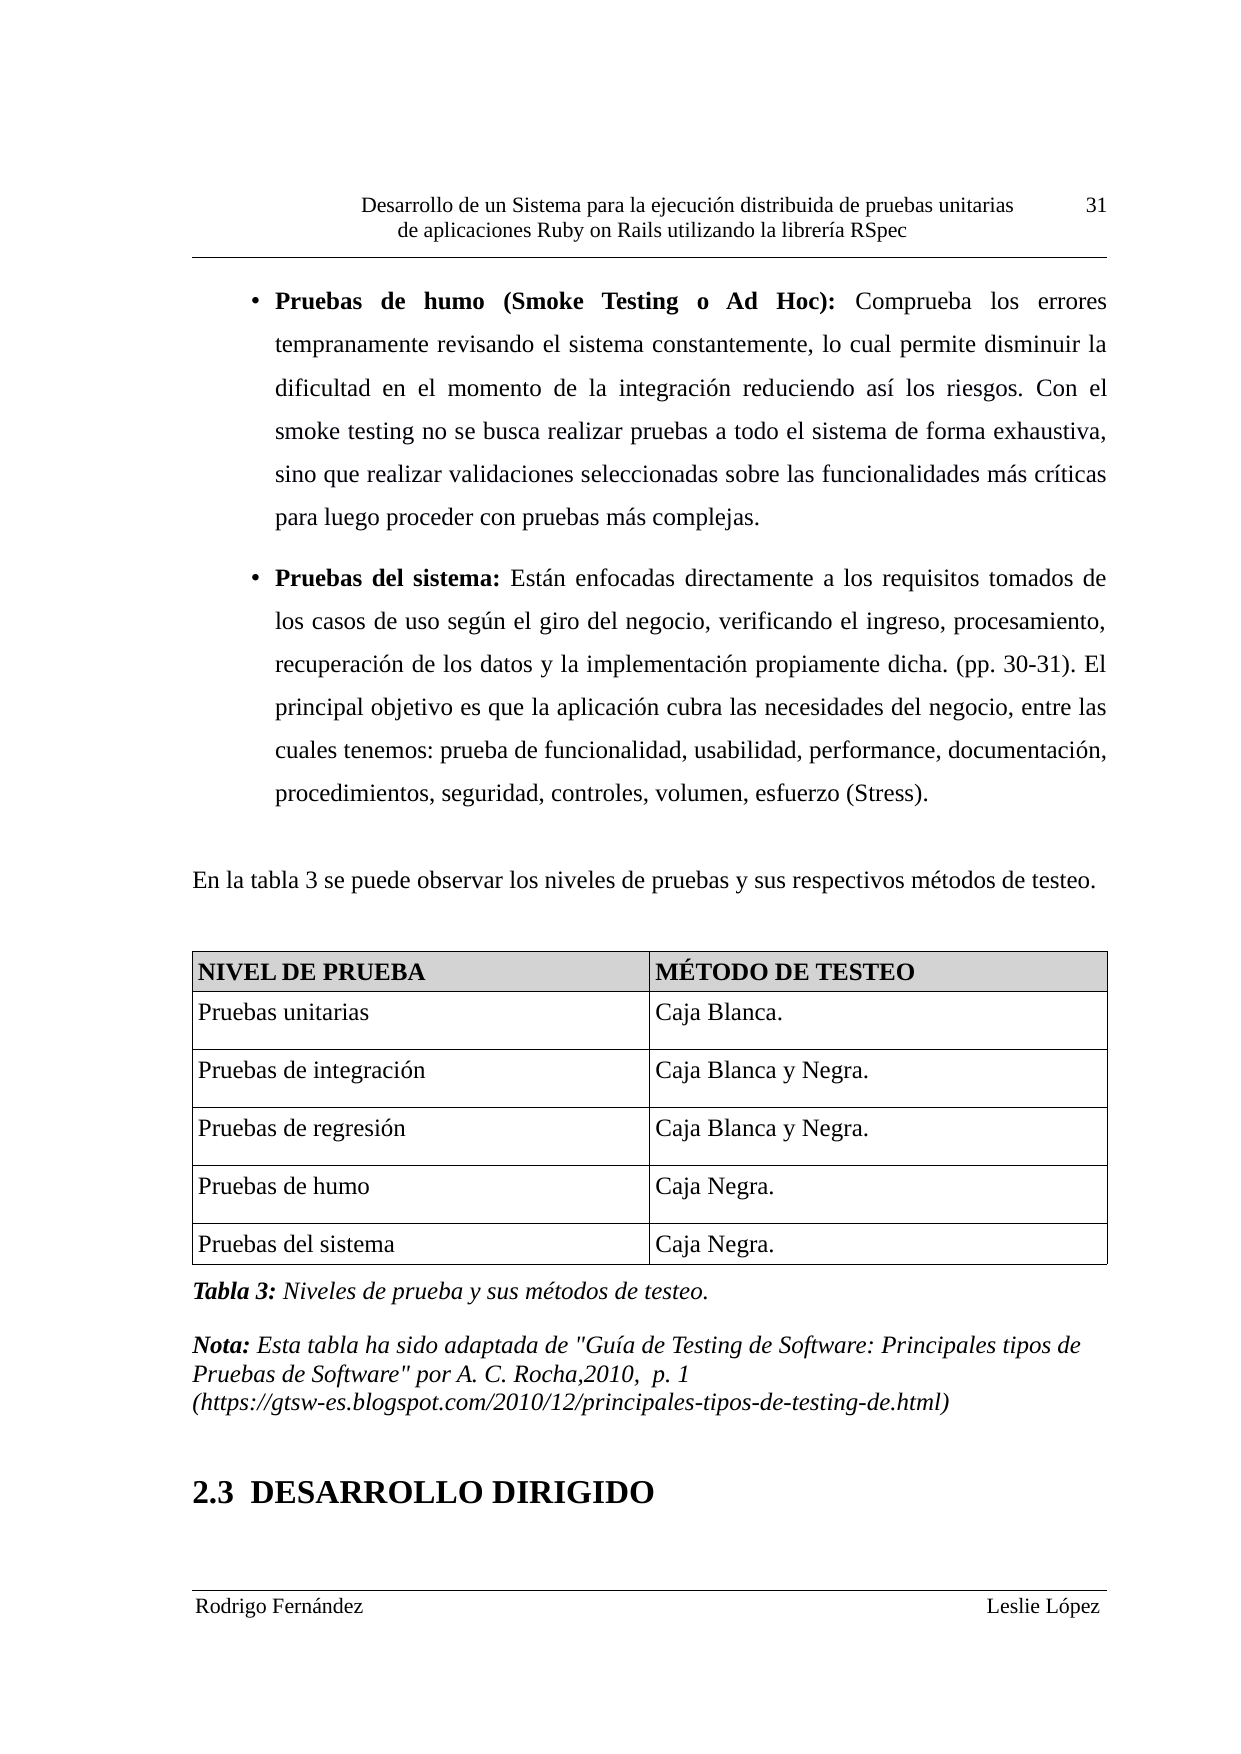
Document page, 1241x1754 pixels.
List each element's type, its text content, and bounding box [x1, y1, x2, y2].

table_cell Caja Negra. [650, 1166, 1107, 1223]
text Tabla 3: Niveles de prueba y sus métodos de testeo. [192, 1276, 1107, 1305]
text En la tabla 3 se puede observar los niveles de pruebas y sus respectivos métodos de testeo. [192, 865, 1107, 893]
table_cell Pruebas de regresión [193, 1108, 649, 1165]
table_cell Pruebas unitarias [193, 992, 649, 1049]
table_cell Caja Blanca. [650, 992, 1107, 1049]
text Nota: Esta tabla ha sido adaptada de "Guía de Testing de Software: Principales tipos de Pruebas de Software" por A. C. Rocha,2010, p. 1 (https://gtsw-es.blogspot.com/2010/12/principales-tipos-de-testing-de.html) [192, 1330, 1107, 1416]
subtitle Desarrollo dirigido [192, 1472, 1107, 1510]
table_cell Caja Negra. [650, 1224, 1107, 1264]
table_header MÉTODO DE TESTEO [650, 952, 1107, 991]
table_cell Pruebas del sistema [193, 1224, 649, 1264]
list Pruebas de humo (Smoke Testing o Ad Hoc): Comprueba los errores tempranamente revisando el sistema constantemente, lo cual permite disminuir la dificultad en el momento de la integración reduciendo así los riesgos. Con el smoke testing no se busca realizar pruebas a todo el sistema de forma exhaustiva, sino que realizar validaciones seleccionadas sobre las funcionalidades más críticas para luego proceder con pruebas más complejas. [251, 286, 1107, 531]
table_cell Caja Blanca y Negra. [650, 1050, 1107, 1107]
table_cell Pruebas de humo [193, 1166, 649, 1223]
table_header NIVEL DE PRUEBA [193, 952, 649, 991]
table_cell Caja Blanca y Negra. [650, 1108, 1107, 1165]
list Pruebas del sistema: Están enfocadas directamente a los requisitos tomados de los casos de uso según el giro del negocio, verificando el ingreso, procesamiento, recuperación de los datos y la implementación propiamente dicha. (pp. 30-31). El principal objetivo es que la aplicación cubra las necesidades del negocio, entre las cuales tenemos: prueba de funcionalidad, usabilidad, performance, documentación, procedimientos, seguridad, controles, volumen, esfuerzo (Stress). [251, 563, 1107, 807]
table_cell Pruebas de integración [193, 1050, 649, 1107]
